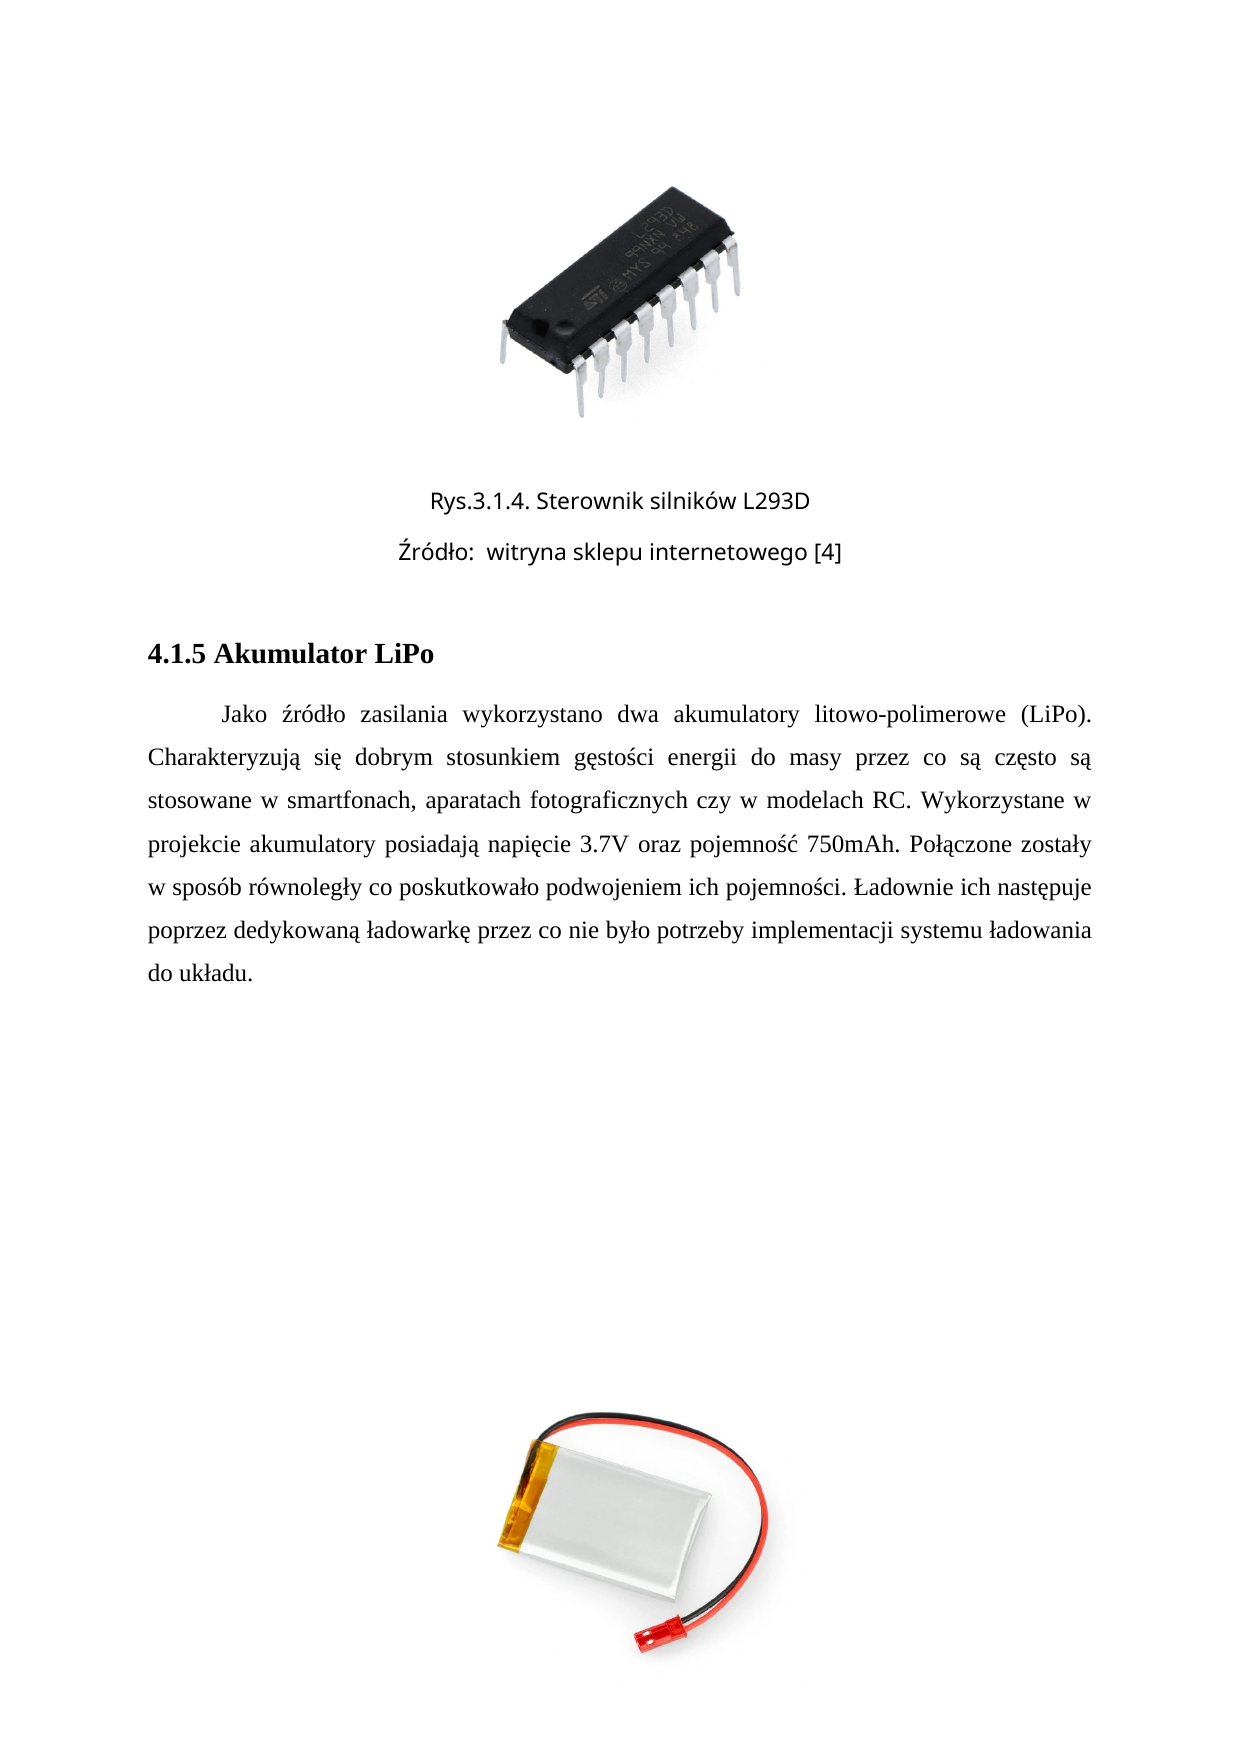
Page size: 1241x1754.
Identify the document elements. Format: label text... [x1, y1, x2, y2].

text Jako źródło zasilania wykorzystano dwa akumulatory litowo-polimerowe (LiPo). Charakteryzują się dobrym stosunkiem gęstości energii do masy przez co są często są stosowane w smartfonach, aparatach fotograficznych czy w modelach RC. Wykorzystane w projekcie akumulatory posiadają napięcie 3.7V oraz pojemność 750mAh. Połączone zostały w sposób równoległy co poskutkowało podwojeniem ich pojemności. Ładownie ich następuje poprzez dedykowaną ładowarkę przez co nie było potrzeby implementacji systemu ładowania do układu. [148, 699, 1093, 987]
picture [459, 1359, 806, 1706]
picture [465, 147, 775, 457]
text Rys.3.1.4. Sterownik silników L293D [148, 485, 1093, 516]
text Źródło: witryna sklepu internetowego [4] [148, 535, 1093, 567]
subtitle 4.1.5 Akumulator LiPo [148, 636, 1093, 670]
